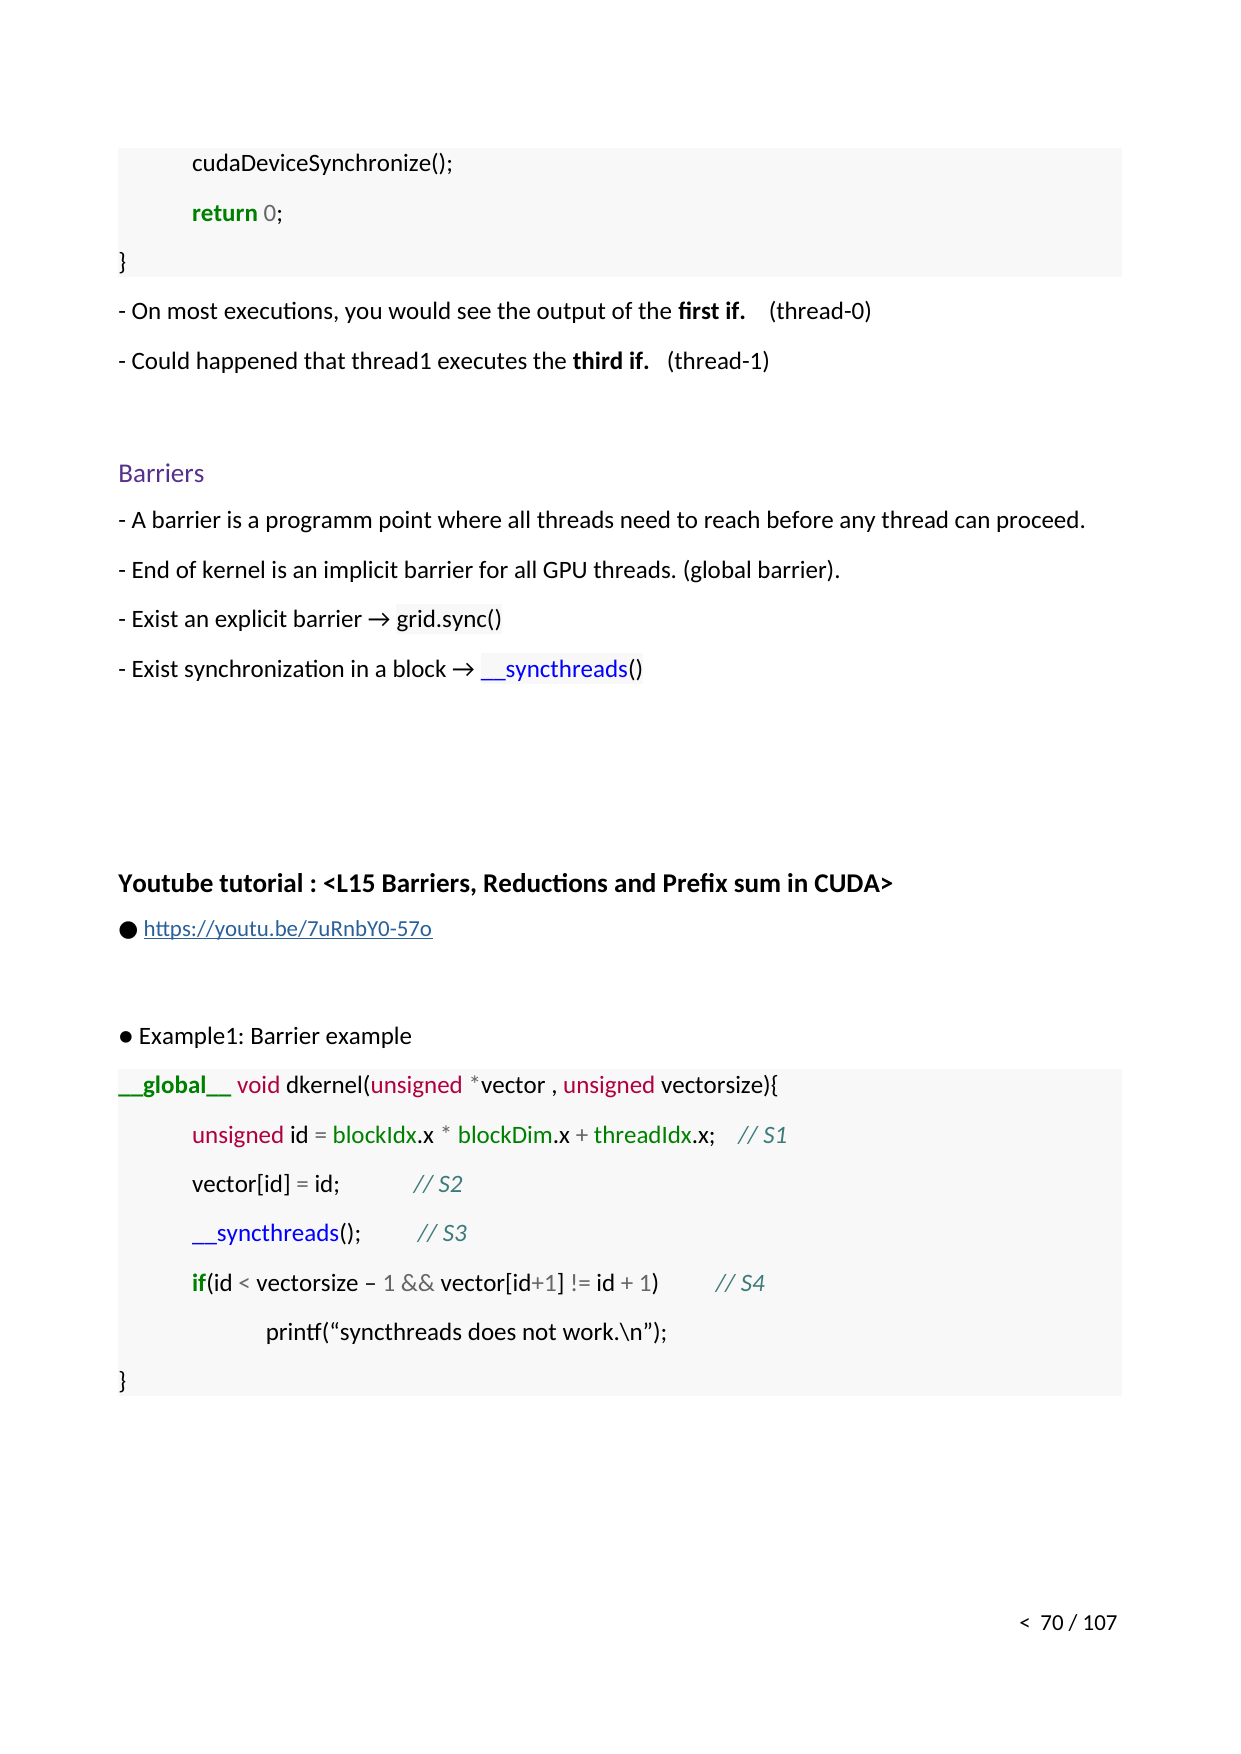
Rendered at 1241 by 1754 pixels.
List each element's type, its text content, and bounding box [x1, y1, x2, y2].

text if(id < vectorsize – 1 && vector[id+1] != id + 1) // S4 [118, 1267, 1122, 1297]
text } [118, 246, 1122, 277]
text ● https://youtu.be/7uRnbY0-57o [118, 914, 1122, 942]
subtitle Youtube tutorial : <L15 Barriers, Reductions and Prefix sum in CUDA> [118, 866, 1122, 899]
text ● Example1: Barrier example [118, 1020, 1122, 1051]
text - Exist synchronization in a block → __syncthreads() [118, 653, 1122, 684]
text - Could happened that thread1 executes the third if. (thread-1) [118, 345, 1122, 376]
text - A barrier is a programm point where all threads need to reach before any thread can proceed. [118, 504, 1122, 535]
text return 0; [118, 197, 1122, 227]
text unsigned id = blockIdx.x * blockDim.x + threadIdx.x; // S1 [118, 1119, 1122, 1149]
text - On most executions, you would see the output of the first if. (thread-0) [118, 295, 1122, 326]
text - End of kernel is an implicit barrier for all GPU threads. (global barrier). [118, 554, 1122, 584]
text __syncthreads(); // S3 [118, 1217, 1122, 1248]
text __global__ void dkernel(unsigned *vector , unsigned vectorsize){ [118, 1069, 1122, 1100]
text vector[id] = id; // S2 [118, 1168, 1122, 1199]
subtitle Barriers [118, 457, 1122, 490]
text printf(“syncthreads does not work.\n”); [118, 1316, 1122, 1346]
text } [118, 1365, 1122, 1396]
text cudaDeviceSynchronize(); [118, 148, 1122, 178]
text - Exist an explicit barrier → grid.sync() [118, 604, 1122, 634]
